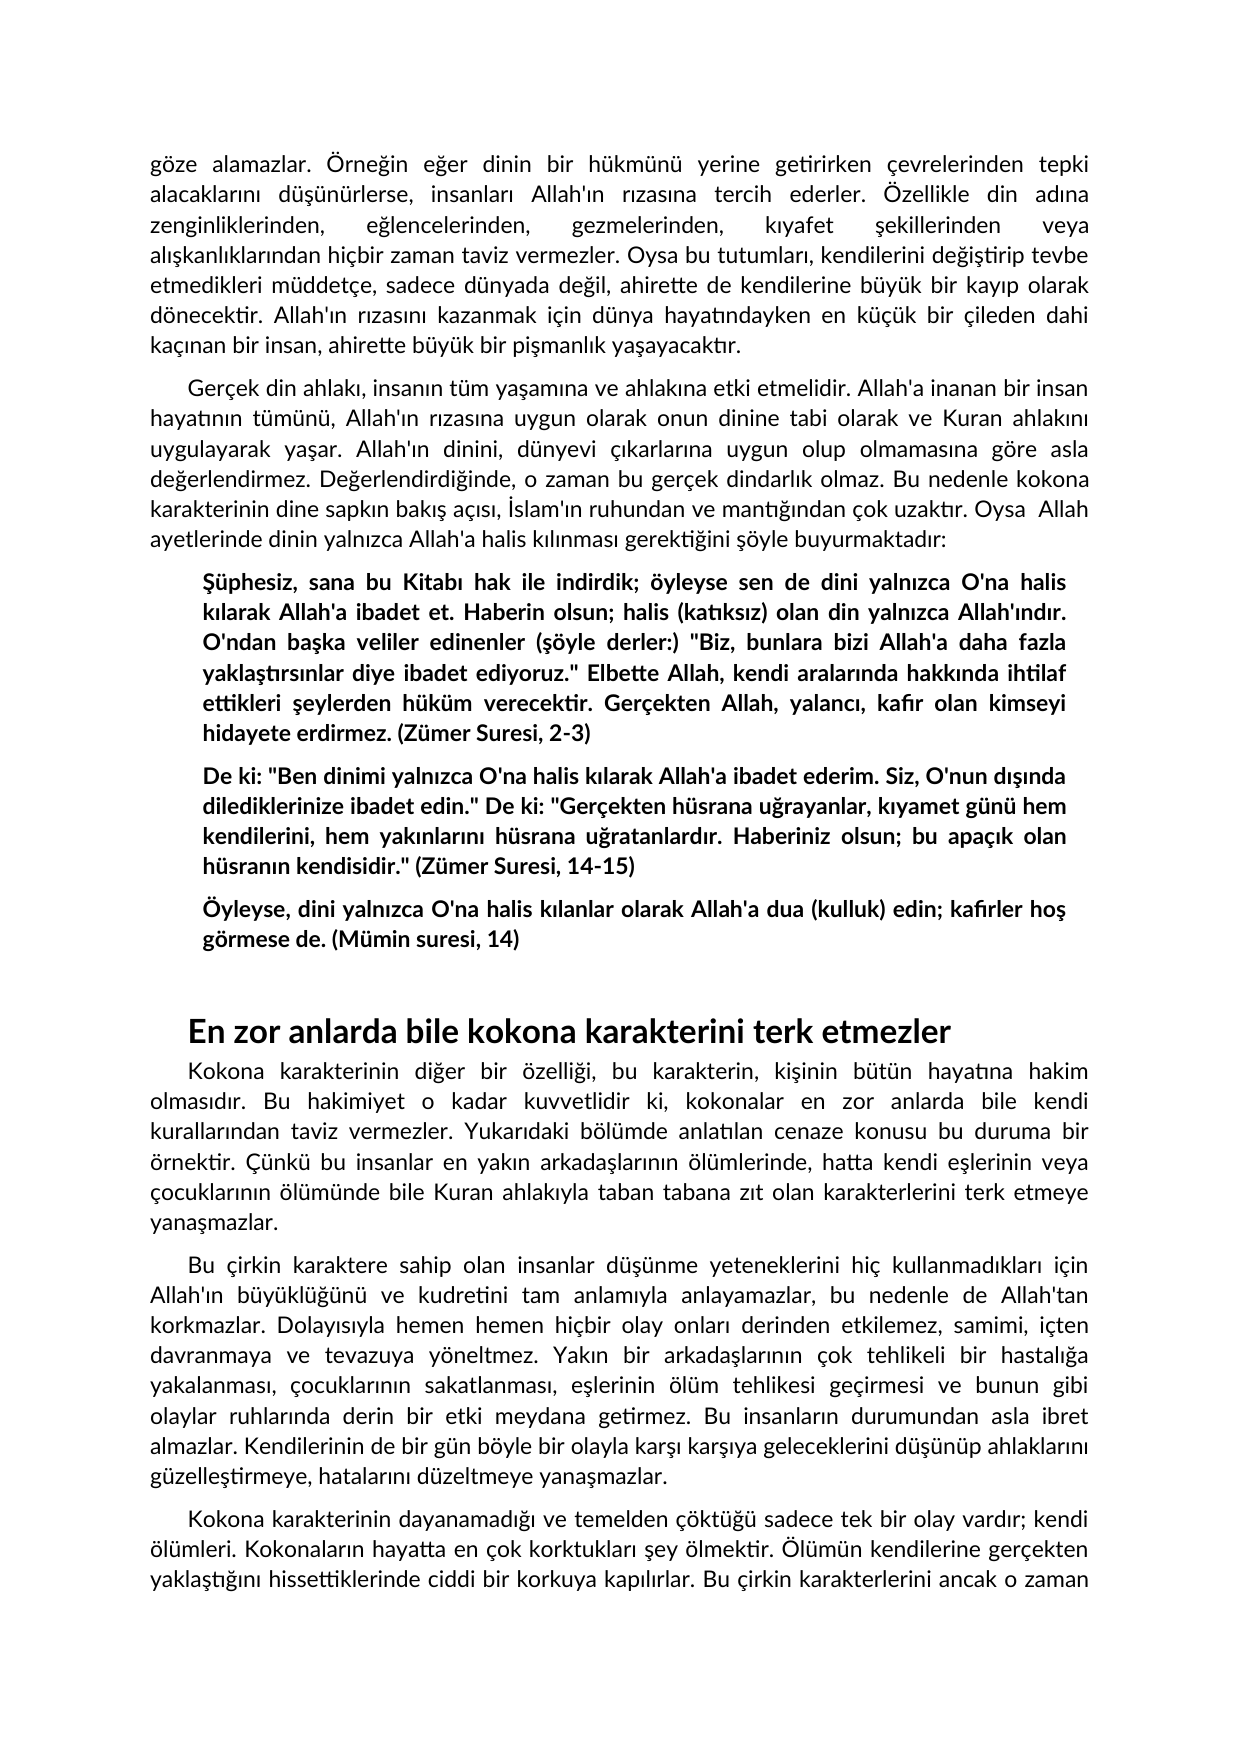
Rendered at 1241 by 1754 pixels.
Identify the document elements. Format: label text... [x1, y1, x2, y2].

subtitle En zor anlarda bile kokona karakterini terk etmezler [187, 1010, 1090, 1050]
text Kokona karakterinin dayanamadığı ve temelden çöktüğü sadece tek bir olay vardır; kendi ölümleri. Kokonaların hayatta en çok korktukları şey ölmektir. Ölümün kendilerine gerçekten yaklaştığını hissettiklerinde ciddi bir korkuya kapılırlar. Bu çirkin karakterlerini ancak o zaman [150, 1504, 1090, 1592]
text Kokona karakterinin diğer bir özelliği, bu karakterin, kişinin bütün hayatına hakim olmasıdır. Bu hakimiyet o kadar kuvvetlidir ki, kokonalar en zor anlarda bile kendi kurallarından taviz vermezler. Yukarıdaki bölümde anlatılan cenaze konusu bu duruma bir örnektir. Çünkü bu insanlar en yakın arkadaşlarının ölümlerinde, hatta kendi eşlerinin veya çocuklarının ölümünde bile Kuran ahlakıyla taban tabana zıt olan karakterlerini terk etmeye yanaşmazlar. [150, 1057, 1090, 1235]
text Bu çirkin karaktere sahip olan insanlar düşünme yeteneklerini hiç kullanmadıkları için Allah'ın büyüklüğünü ve kudretini tam anlamıyla anlayamazlar, bu nedenle de Allah'tan korkmazlar. Dolayısıyla hemen hemen hiçbir olay onları derinden etkilemez, samimi, içten davranmaya ve tevazuya yöneltmez. Yakın bir arkadaşlarının çok tehlikeli bir hastalığa yakalanması, çocuklarının sakatlanması, eşlerinin ölüm tehlikesi geçirmesi ve bunun gibi olaylar ruhlarında derin bir etki meydana getirmez. Bu insanların durumundan asla ibret almazlar. Kendilerinin de bir gün böyle bir olayla karşı karşıya geleceklerini düşünüp ahlaklarını güzelleştirmeye, hatalarını düzeltmeye yanaşmazlar. [150, 1250, 1090, 1489]
text Öyleyse, dini yalnızca O'na halis kılanlar olarak Allah'a dua (kulluk) edin; kafirler hoş görmese de. (Mümin suresi, 14) [202, 895, 1068, 952]
text Gerçek din ahlakı, insanın tüm yaşamına ve ahlakına etki etmelidir. Allah'a inanan bir insan hayatının tümünü, Allah'ın rızasına uygun olarak onun dinine tabi olarak ve Kuran ahlakını uygulayarak yaşar. Allah'ın dinini, dünyevi çıkarlarına uygun olup olmamasına göre asla değerlendirmez. Değerlendirdiğinde, o zaman bu gerçek dindarlık olmaz. Bu nedenle kokona karakterinin dine sapkın bakış açısı, İslam'ın ruhundan ve mantığından çok uzaktır. Oysa Allah ayetlerinde dinin yalnızca Allah'a halis kılınması gerektiğini şöyle buyurmaktadır: [150, 374, 1090, 552]
text göze alamazlar. Örneğin eğer dinin bir hükmünü yerine getirirken çevrelerinden tepki alacaklarını düşünürlerse, insanları Allah'ın rızasına tercih ederler. Özellikle din adına zenginliklerinden, eğlencelerinden, gezmelerinden, kıyafet şekillerinden veya alışkanlıklarından hiçbir zaman taviz vermezler. Oysa bu tutumları, kendilerini değiştirip tevbe etmedikleri müddetçe, sadece dünyada değil, ahirette de kendilerine büyük bir kayıp olarak dönecektir. Allah'ın rızasını kazanmak için dünya hayatındayken en küçük bir çileden dahi kaçınan bir insan, ahirette büyük bir pişmanlık yaşayacaktır. [150, 150, 1090, 359]
text De ki: "Ben dinimi yalnızca O'na halis kılarak Allah'a ibadet ederim. Siz, O'nun dışında dilediklerinize ibadet edin." De ki: "Gerçekten hüsrana uğrayanlar, kıyamet günü hem kendilerini, hem yakınlarını hüsrana uğratanlardır. Haberiniz olsun; bu apaçık olan hüsranın kendisidir." (Zümer Suresi, 14-15) [202, 761, 1068, 879]
text Şüphesiz, sana bu Kitabı hak ile indirdik; öyleyse sen de dini yalnızca O'na halis kılarak Allah'a ibadet et. Haberin olsun; halis (katıksız) olan din yalnızca Allah'ındır. O'ndan başka veliler edinenler (şöyle derler:) "Biz, bunlara bizi Allah'a daha fazla yaklaştırsınlar diye ibadet ediyoruz." Elbette Allah, kendi aralarında hakkında ihtilaf ettikleri şeylerden hüküm verecektir. Gerçekten Allah, yalancı, kafir olan kimseyi hidayete erdirmez. (Zümer Suresi, 2-3) [202, 568, 1068, 746]
